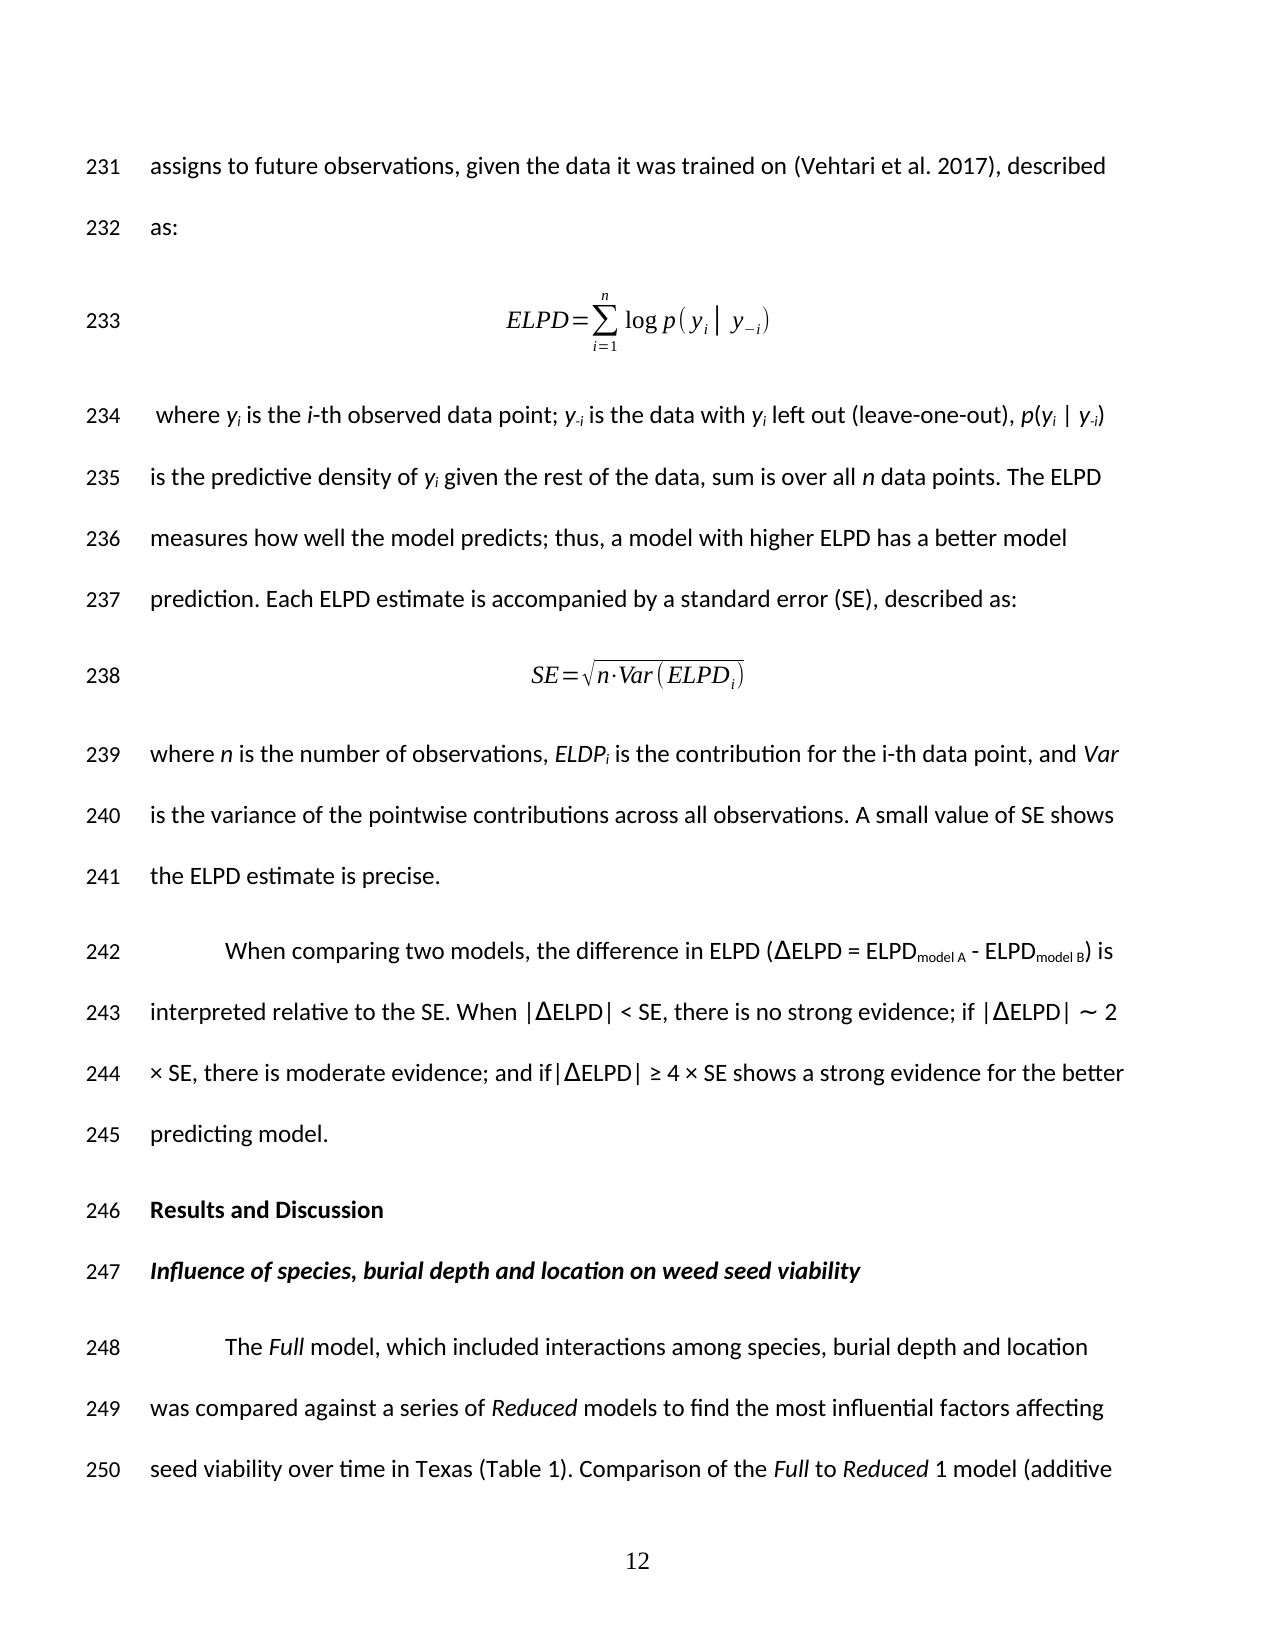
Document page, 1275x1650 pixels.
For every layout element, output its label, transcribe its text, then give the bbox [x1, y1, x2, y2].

text assigns to future observations, given the data it was trained on (Vehtari et al. 2017), described as: [150, 150, 1125, 242]
text When comparing two models, the difference in ELPD (ΔELPD = ELPDmodel A - ELPDmodel B) is interpreted relative to the SE. When |ΔELPD| < SE, there is no strong evidence; if |ΔELPD| ~ 2 × SE, there is moderate evidence; and if|ΔELPD| ≥ 4 × SE shows a strong evidence for the better predicting model. [150, 936, 1125, 1149]
text The Full model, which included interactions among species, burial depth and location was compared against a series of Reduced models to find the most influential factors affecting seed viability over time in Texas (Table 1). Comparison of the Full to Reduced 1 model (additive [150, 1331, 1125, 1483]
subtitle Results and Discussion [150, 1194, 1125, 1225]
text where yi is the i-th observed data point; y-i is the data with yi left out (leave-one-out), p(yi | y-i) is the predictive density of yi given the rest of the data, sum is over all n data points. The ELPD measures how well the model predicts; thus, a model with higher ELPD has a better model prediction. Each ELPD estimate is accompanied by a standard error (SE), described as: [150, 399, 1125, 613]
text Influence of species, burial depth and location on weed seed viability [150, 1255, 1125, 1286]
text where n is the number of observations, ELDPi is the contribution for the i-th data point, and Var is the variance of the pointwise contributions across all observations. A small value of SE shows the ELPD estimate is precise. [150, 738, 1125, 890]
